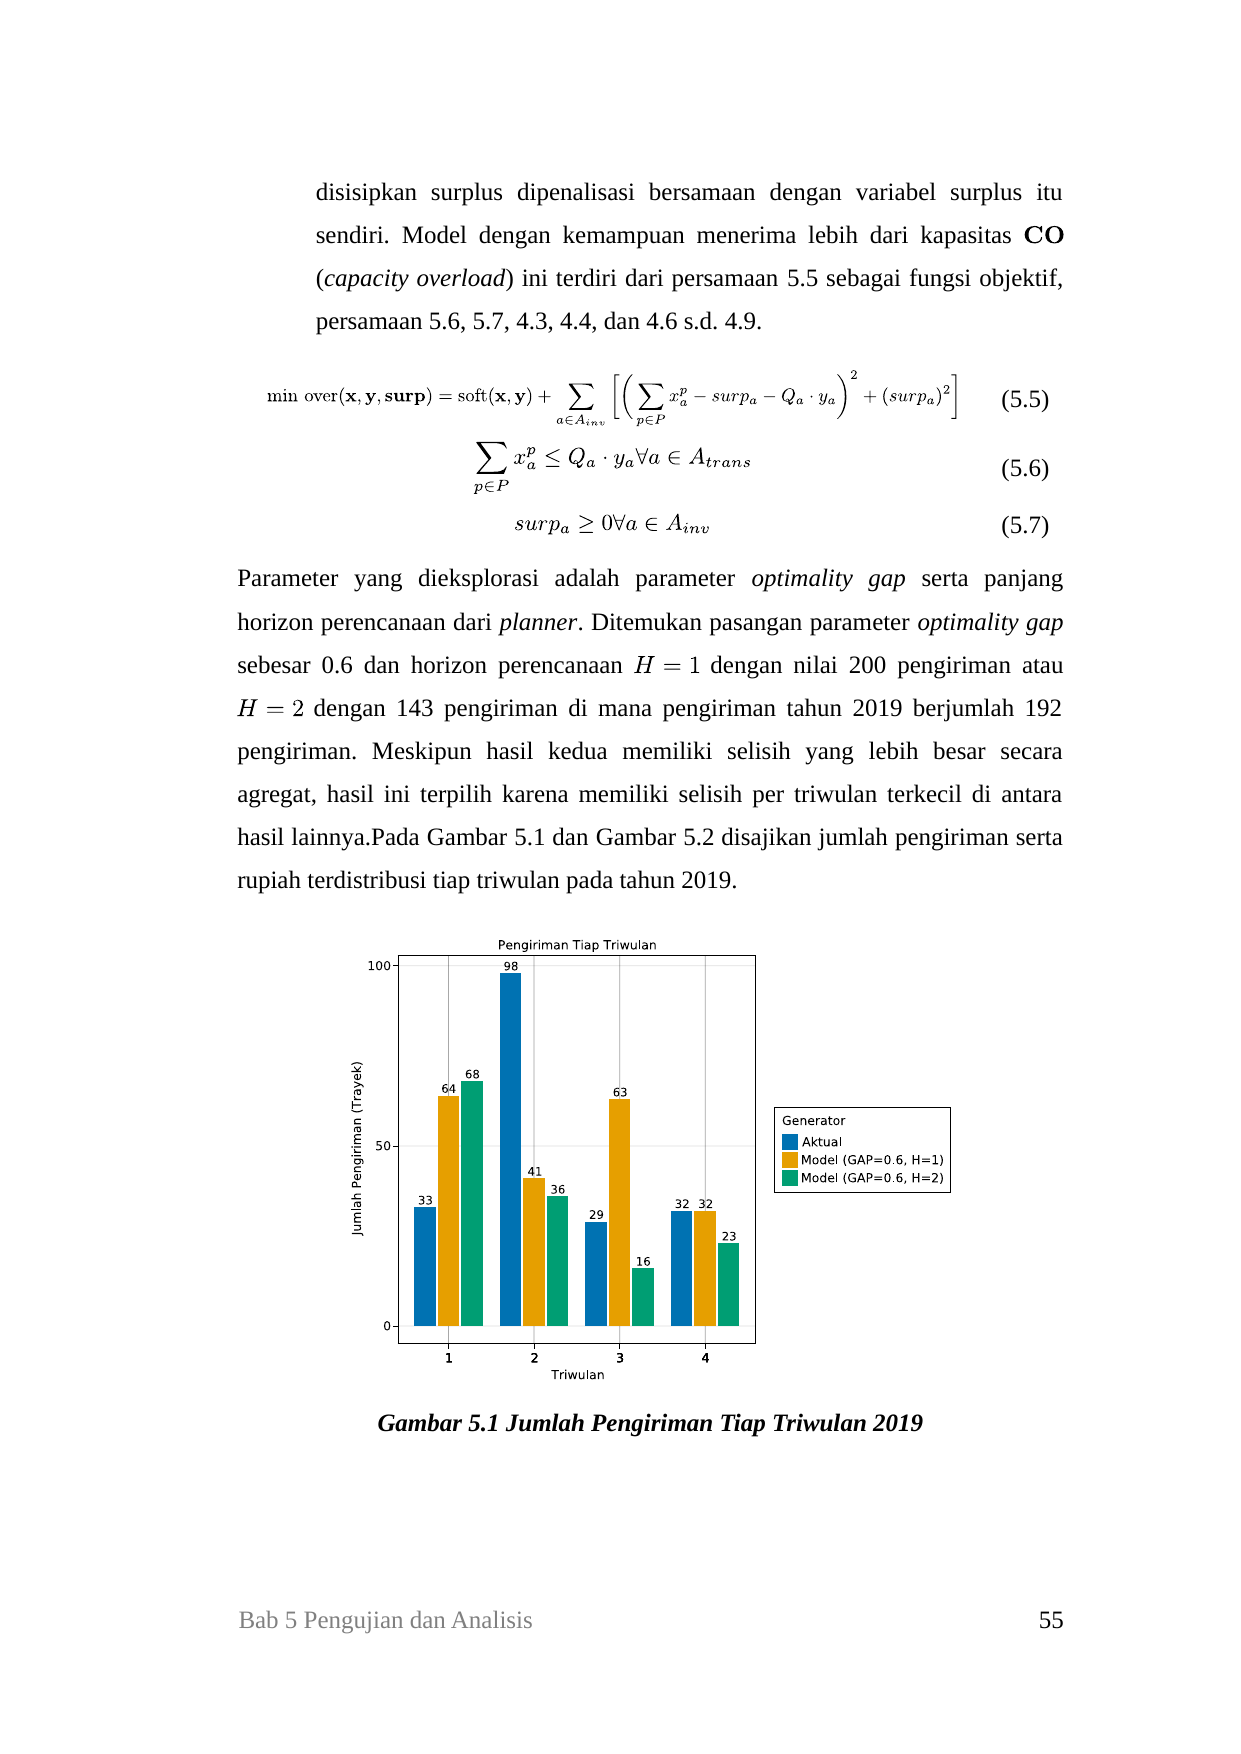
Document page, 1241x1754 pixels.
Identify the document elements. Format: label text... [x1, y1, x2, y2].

list disisipkan surplus dipenalisasi bersamaan dengan variabel surplus itu sendiri. Model dengan kemampuan menerima lebih dari kapasitas (capacity overload) ini terdiri dari persamaan 5.5 sebagai fungsi objektif, persamaan 5.6, 5.7, 4.3, 4.4, dan 4.6 s.d. 4.9. [274, 177, 1063, 335]
text Parameter yang dieksplorasi adalah parameter optimality gap serta panjang horizon perencanaan dari planner. Ditemukan pasangan parameter optimality gap sebesar 0.6 dan horizon perencanaan dengan nilai 200 pengiriman atau dengan 143 pengiriman di mana pengiriman tahun 2019 berjumlah 192 pengiriman. Meskipun hasil kedua memiliki selisih yang lebih besar secara agregat, hasil ini terpilih karena memiliki selisih per triwulan terkecil di antara hasil lainnya.Pada Gambar 5.1 dan Gambar 5.2 disajikan jumlah pengiriman serta rupiah terdistribusi tiap triwulan pada tahun 2019. [237, 563, 1063, 894]
text Gambar 5.1 Jumlah Pengiriman Tiap Triwulan 2019 [337, 1394, 963, 1437]
table_header [237, 365, 987, 436]
table_cell [237, 436, 987, 504]
table_header (5.5) [987, 365, 1063, 436]
table_cell (5.7) [987, 504, 1063, 548]
table_cell (5.6) [987, 436, 1063, 504]
table_cell [237, 504, 987, 548]
